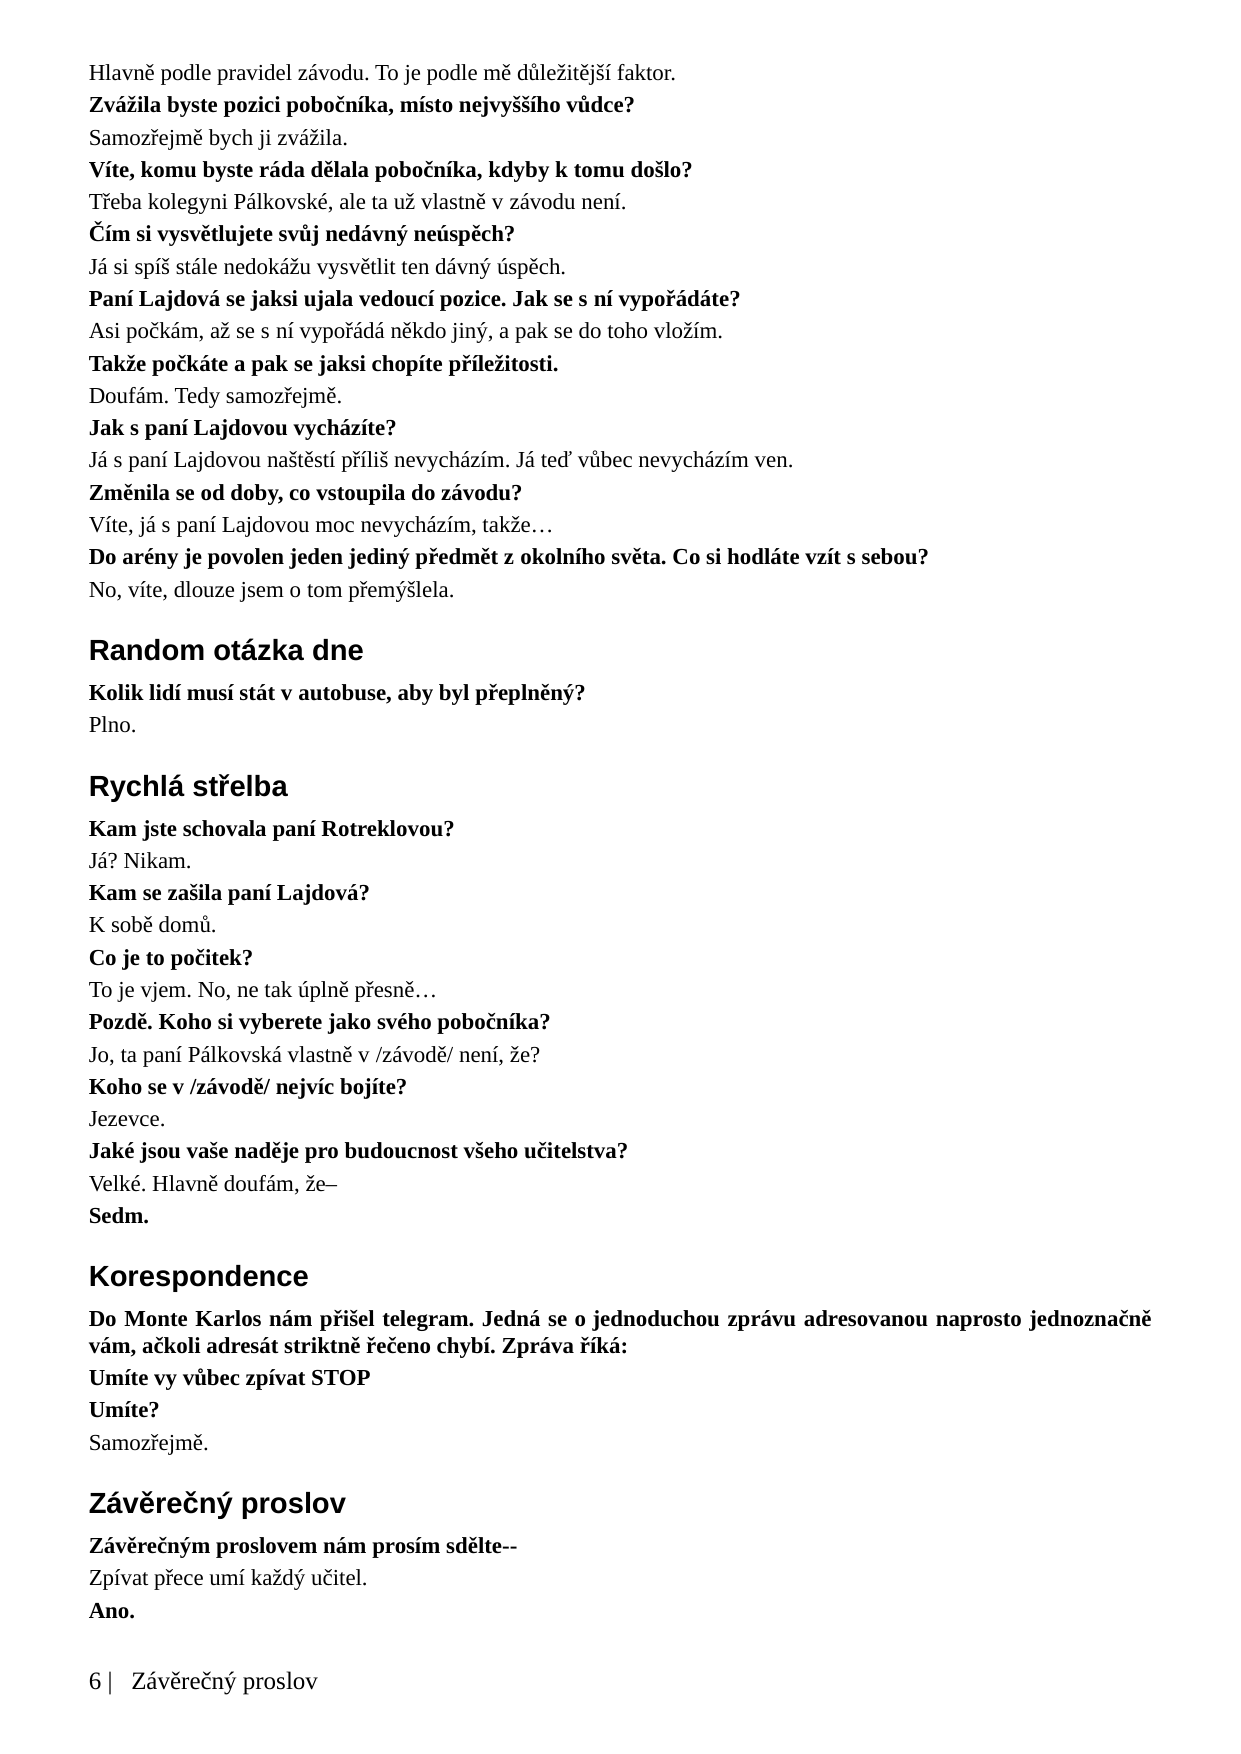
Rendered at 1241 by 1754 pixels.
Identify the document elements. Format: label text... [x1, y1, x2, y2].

text Umíte? [88, 1396, 1152, 1423]
text Velké. Hlavně doufám, že– [88, 1170, 1152, 1196]
subtitle Korespondence [88, 1259, 1152, 1293]
text Pozdě. Koho si vyberete jako svého pobočníka? [88, 1008, 1152, 1035]
text Ano. [88, 1597, 1152, 1623]
text Umíte vy vůbec zpívat STOP [88, 1364, 1152, 1391]
text Takže počkáte a pak se jaksi chopíte příležitosti. [88, 350, 1152, 376]
text Čím si vysvětlujete svůj nedávný neúspěch? [88, 221, 1152, 247]
text Víte, komu byste ráda dělala pobočníka, kdyby k tomu došlo? [88, 156, 1152, 182]
text Sedm. [88, 1202, 1152, 1228]
text Samozřejmě. [88, 1429, 1152, 1455]
text Já si spíš stále nedokážu vysvětlit ten dávný úspěch. [88, 253, 1152, 279]
text Já s paní Lajdovou naštěstí příliš nevycházím. Já teď vůbec nevycházím ven. [88, 447, 1152, 473]
text Doufám. Tedy samozřejmě. [88, 382, 1152, 408]
text Do arény je povolen jeden jediný předmět z okolního světa. Co si hodláte vzít s sebou? [88, 543, 1152, 570]
text Kam se zašila paní Lajdová? [88, 879, 1152, 906]
subtitle Random otázka dne [88, 633, 1152, 667]
text Zvážila byste pozici pobočníka, místo nejvyššího vůdce? [88, 91, 1152, 118]
text Závěrečným proslovem nám prosím sdělte-- [88, 1532, 1152, 1558]
text K sobě domů. [88, 912, 1152, 938]
text Do Monte Karlos nám přišel telegram. Jedná se o jednoduchou zprávu adresovanou naprosto jednoznačně vám, ačkoli adresát striktně řečeno chybí. Zpráva říká: [88, 1306, 1152, 1358]
text Jaké jsou vaše naděje pro budoucnost všeho učitelstva? [88, 1138, 1152, 1164]
text Paní Lajdová se jaksi ujala vedoucí pozice. Jak se s ní vypořádáte? [88, 285, 1152, 311]
subtitle Rychlá střelba [88, 769, 1152, 802]
text Jo, ta paní Pálkovská vlastně v /závodě/ není, že? [88, 1041, 1152, 1067]
text Zpívat přece umí každý učitel. [88, 1564, 1152, 1591]
text Hlavně podle pravidel závodu. To je podle mě důležitější faktor. [88, 59, 1152, 85]
text Já? Nikam. [88, 847, 1152, 873]
text Třeba kolegyni Pálkovské, ale ta už vlastně v závodu není. [88, 188, 1152, 214]
text Víte, já s paní Lajdovou moc nevycházím, takže… [88, 511, 1152, 537]
text Kolik lidí musí stát v autobuse, aby byl přeplněný? [88, 679, 1152, 705]
text Kam jste schovala paní Rotreklovou? [88, 815, 1152, 841]
subtitle Závěrečný proslov [88, 1486, 1152, 1519]
text Asi počkám, až se s ní vypořádá někdo jiný, a pak se do toho vložím. [88, 317, 1152, 344]
text Samozřejmě bych ji zvážila. [88, 124, 1152, 150]
text Co je to počitek? [88, 944, 1152, 970]
text Jezevce. [88, 1105, 1152, 1132]
text To je vjem. No, ne tak úplně přesně… [88, 976, 1152, 1002]
text Změnila se od doby, co vstoupila do závodu? [88, 479, 1152, 505]
text Plno. [88, 711, 1152, 738]
text Koho se v /závodě/ nejvíc bojíte? [88, 1073, 1152, 1099]
text No, víte, dlouze jsem o tom přemýšlela. [88, 576, 1152, 602]
text Jak s paní Lajdovou vycházíte? [88, 414, 1152, 441]
